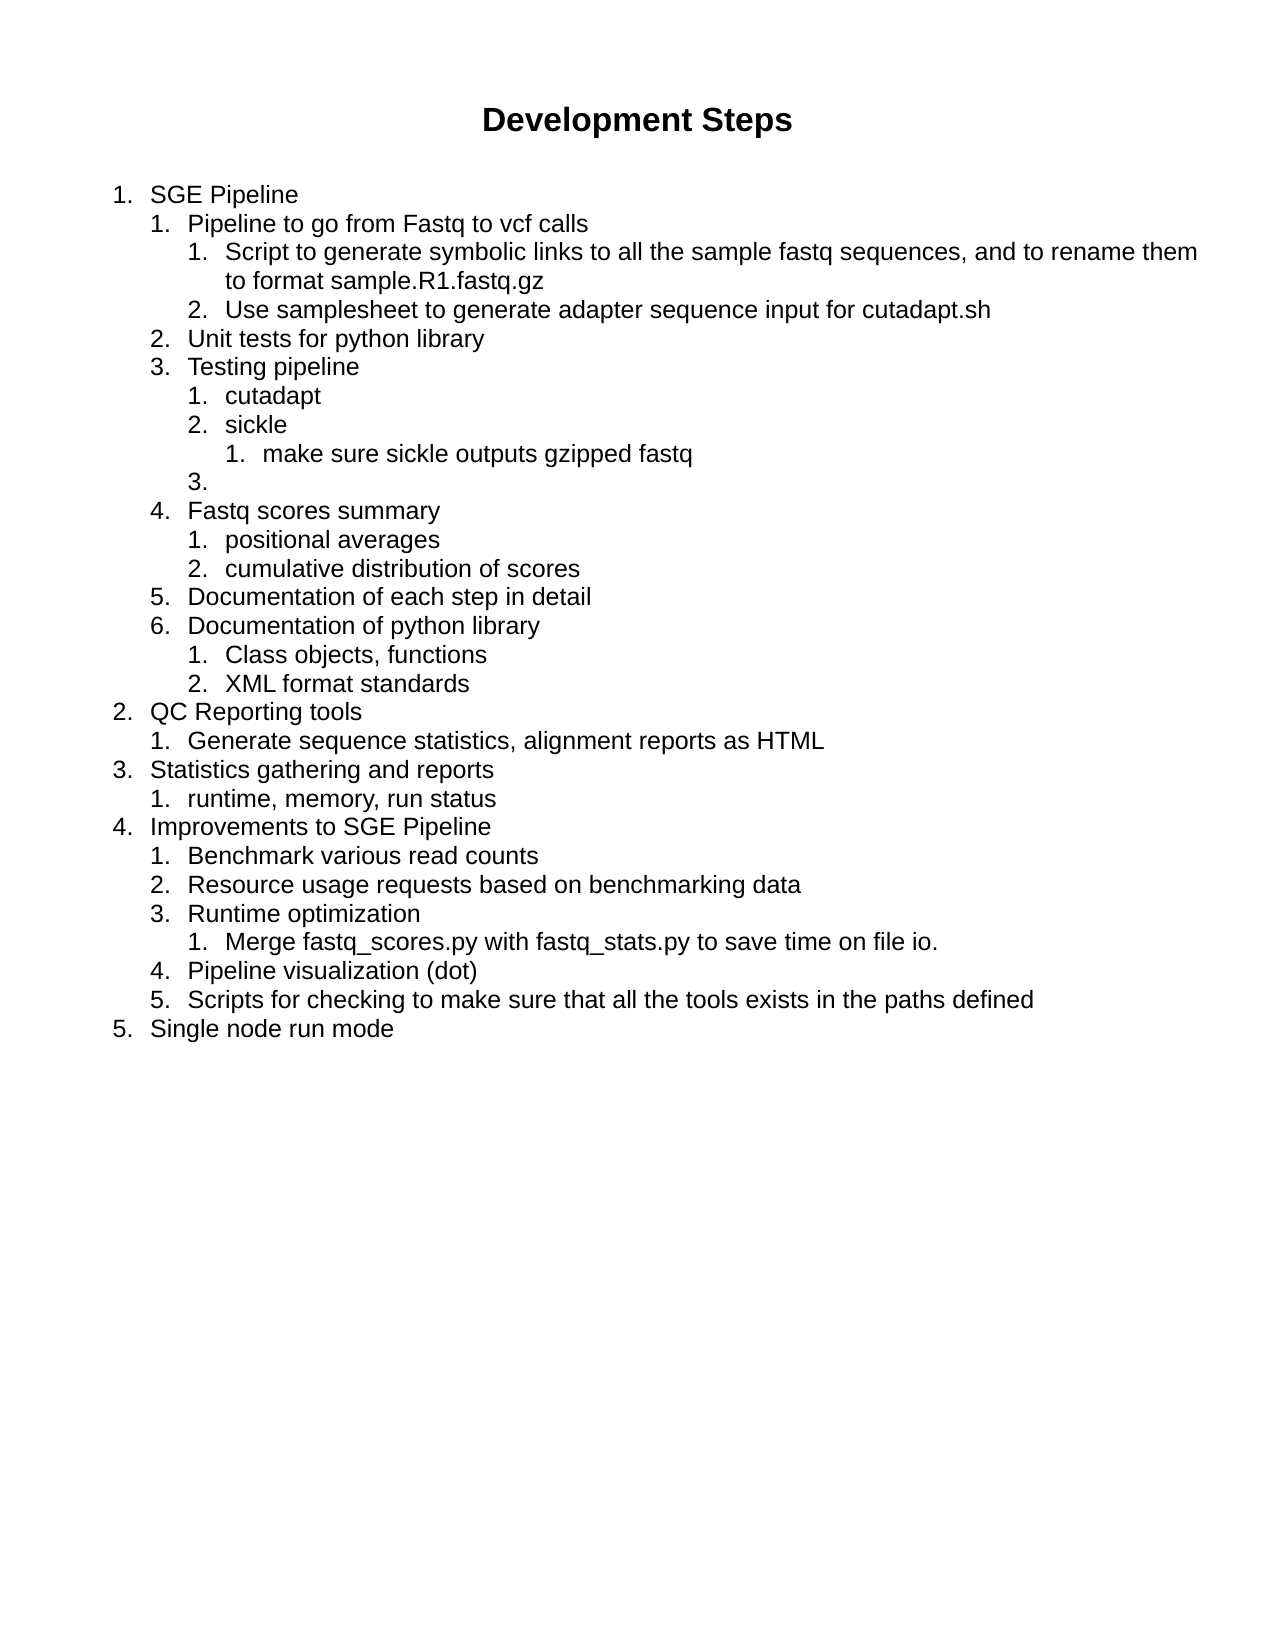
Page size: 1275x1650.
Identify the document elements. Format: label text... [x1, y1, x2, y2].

list XML format standards [187, 669, 1200, 697]
list Benchmark various read counts [150, 841, 1200, 870]
list Resource usage requests based on benchmarking data [150, 870, 1200, 899]
list Use samplesheet to generate adapter sequence input for cutadapt.sh [187, 295, 1200, 324]
list Single node run mode [112, 1014, 1200, 1042]
list Pipeline visualization (dot) [150, 956, 1200, 985]
list sickle [187, 410, 1200, 439]
list Pipeline to go from Fastq to vcf calls [150, 209, 1200, 237]
list Testing pipeline [150, 352, 1200, 381]
list cutadapt [187, 381, 1200, 410]
list Improvements to SGE Pipeline [112, 812, 1200, 841]
list Merge fastq_scores.py with fastq_stats.py to save time on file io. [187, 927, 1200, 956]
list Documentation of each step in detail [150, 582, 1200, 611]
list Generate sequence statistics, alignment reports as HTML [150, 726, 1200, 755]
list QC Reporting tools [112, 697, 1200, 726]
list cumulative distribution of scores [187, 554, 1200, 582]
list Documentation of python library [150, 611, 1200, 640]
list positional averages [187, 525, 1200, 554]
list make sure sickle outputs gzipped fastq [225, 439, 1200, 467]
subtitle Development Steps [75, 100, 1200, 139]
list runtime, memory, run status [150, 784, 1200, 812]
list Runtime optimization [150, 899, 1200, 927]
list SGE Pipeline [112, 180, 1200, 209]
list Script to generate symbolic links to all the sample fastq sequences, and to rename them to format sample.R1.fastq.gz [187, 237, 1200, 295]
list Unit tests for python library [150, 324, 1200, 352]
list Scripts for checking to make sure that all the tools exists in the paths defined [150, 985, 1200, 1014]
list Statistics gathering and reports [112, 755, 1200, 784]
list Fastq scores summary [150, 496, 1200, 525]
list Class objects, functions [187, 640, 1200, 669]
